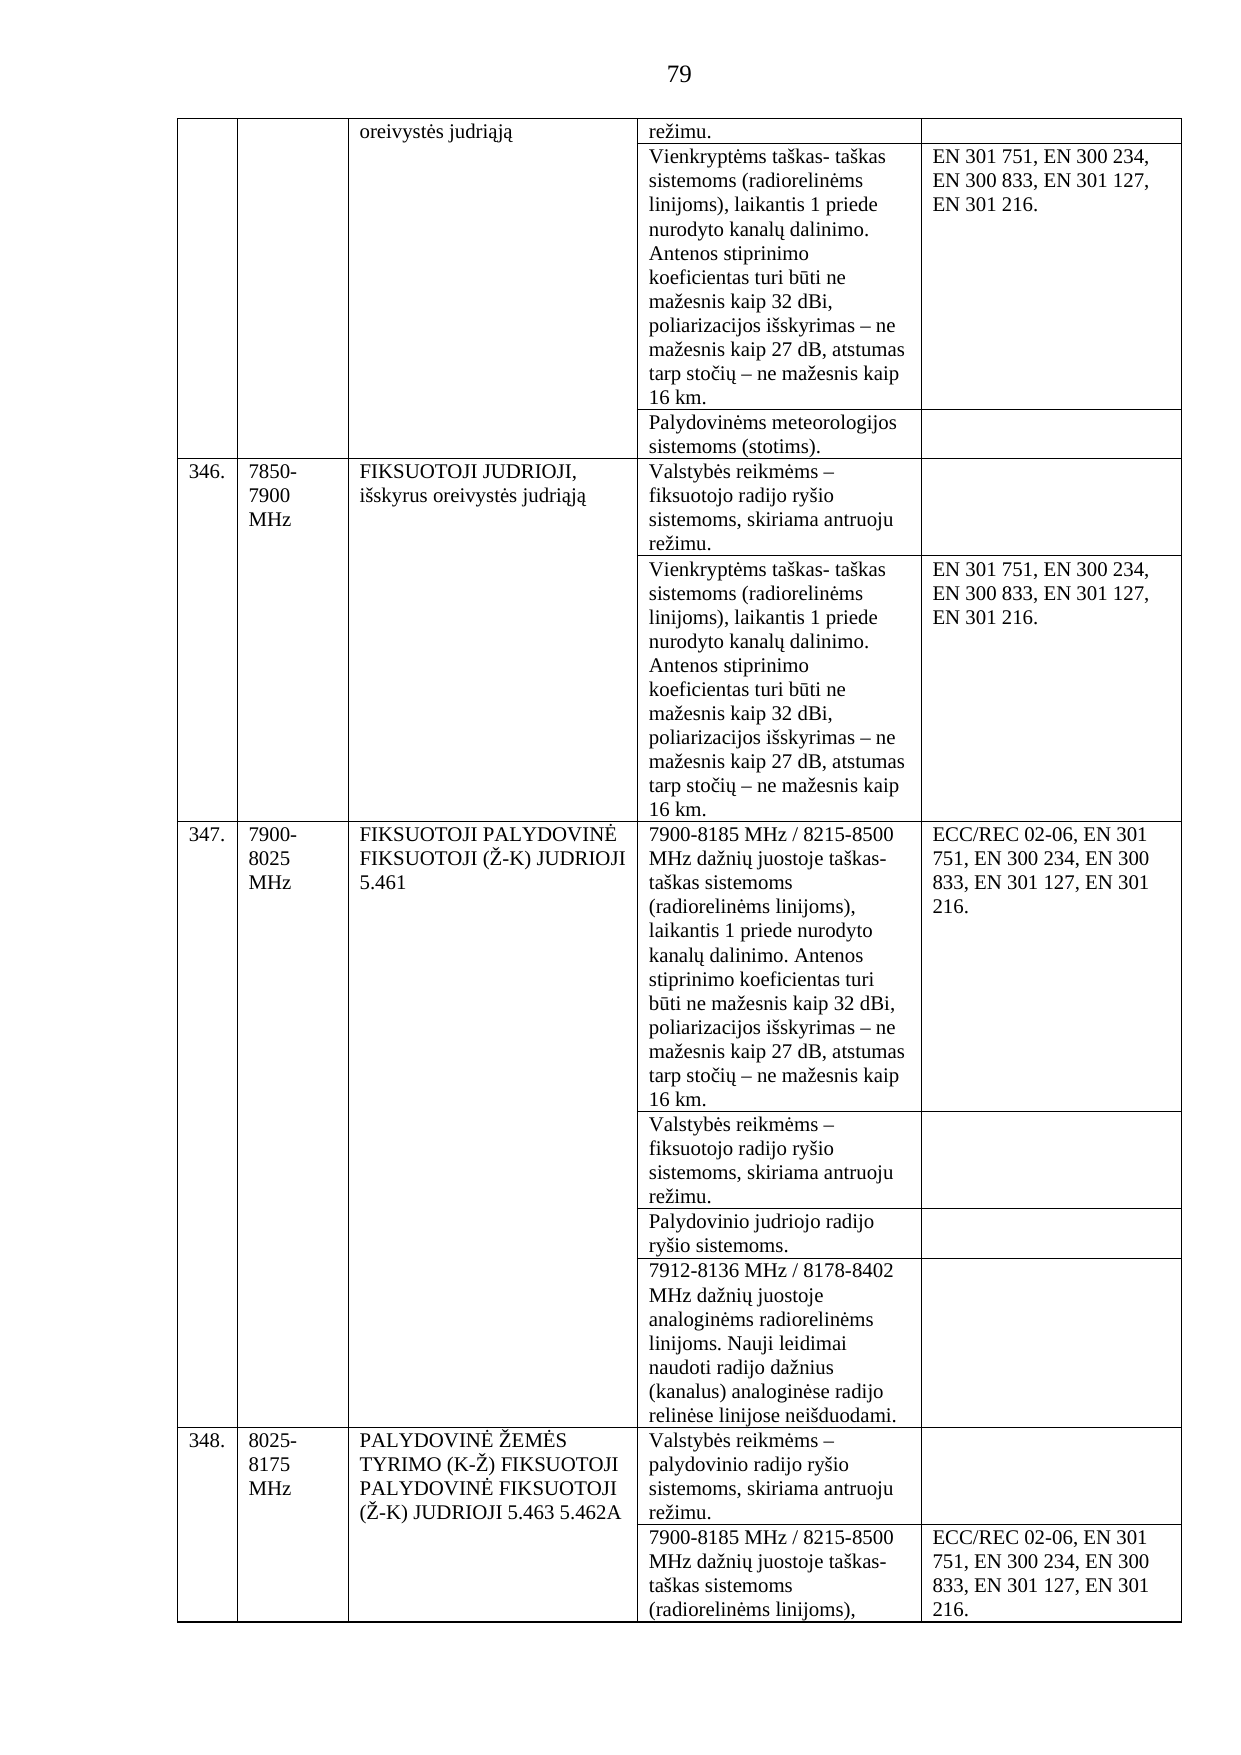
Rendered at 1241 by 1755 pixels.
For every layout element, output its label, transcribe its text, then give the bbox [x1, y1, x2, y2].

table_cell 347. [178, 822, 237, 1427]
table_cell [922, 410, 1181, 458]
table_cell 7912-8136 MHz / 8178-8402 MHz dažnių juostoje analoginėms radiorelinėms linijoms. Nauji leidimai naudoti radijo dažnius (kanalus) analoginėse radijo relinėse linijose neišduodami. [638, 1259, 921, 1427]
table_cell PALYDOVINĖ ŽEMĖS TYRIMO (K-Ž) FIKSUOTOJI PALYDOVINĖ FIKSUOTOJI (Ž-K) JUDRIOJI 5.463 5.462A [349, 1428, 637, 1621]
table_cell Palydovinio judriojo radijo ryšio sistemoms. [638, 1209, 921, 1257]
table_cell oreivystės judriąją [349, 119, 637, 458]
table_cell [922, 459, 1181, 555]
table_cell Vienkryptėms taškas- taškas sistemoms (radiorelinėms linijoms), laikantis 1 priede nurodyto kanalų dalinimo. Antenos stiprinimo koeficientas turi būti ne mažesnis kaip 32 dBi, poliarizacijos išskyrimas – ne mažesnis kaip 27 dB, atstumas tarp stočių – ne mažesnis kaip 16 km. [638, 144, 921, 409]
table_cell 7850-7900 MHz [238, 459, 348, 821]
table_cell [922, 1112, 1181, 1208]
table_cell Valstybės reikmėms – fiksuotojo radijo ryšio sistemoms, skiriama antruoju režimu. [638, 1112, 921, 1208]
table_cell FIKSUOTOJI JUDRIOJI, išskyrus oreivystės judriąją [349, 459, 637, 821]
table_cell Vienkryptėms taškas- taškas sistemoms (radiorelinėms linijoms), laikantis 1 priede nurodyto kanalų dalinimo. Antenos stiprinimo koeficientas turi būti ne mažesnis kaip 32 dBi, poliarizacijos išskyrimas – ne mažesnis kaip 27 dB, atstumas tarp stočių – ne mažesnis kaip 16 km. [638, 556, 921, 821]
table_cell 7900-8185 MHz / 8215-8500 MHz dažnių juostoje taškas- taškas sistemoms (radiorelinėms linijoms), laikantis 1 priede nurodyto kanalų dalinimo. Antenos stiprinimo koeficientas turi būti ne mažesnis kaip 32 dBi, poliarizacijos išskyrimas – ne mažesnis kaip 27 dB, atstumas tarp stočių – ne mažesnis kaip 16 km. [638, 822, 921, 1111]
table_cell 7900-8185 MHz / 8215-8500 MHz dažnių juostoje taškas- taškas sistemoms (radiorelinėms linijoms), [638, 1525, 921, 1621]
table_cell [922, 1259, 1181, 1427]
table_cell Valstybės reikmėms – palydovinio radijo ryšio sistemoms, skiriama antruoju režimu. [638, 1428, 921, 1524]
table_cell 346. [178, 459, 237, 821]
table_cell EN 301 751, EN 300 234, EN 300 833, EN 301 127, EN 301 216. [922, 144, 1181, 409]
table_cell 348. [178, 1428, 237, 1621]
table_cell Palydovinėms meteorologijos sistemoms (stotims). [638, 410, 921, 458]
table_cell [922, 119, 1181, 143]
table_cell Valstybės reikmėms – fiksuotojo radijo ryšio sistemoms, skiriama antruoju režimu. [638, 459, 921, 555]
table_cell [178, 119, 237, 458]
table_cell [922, 1209, 1181, 1257]
table_cell ECC/REC 02-06, EN 301 751, EN 300 234, EN 300 833, EN 301 127, EN 301 216. [922, 822, 1181, 1111]
table_cell režimu. [638, 119, 921, 143]
table_cell 7900-8025 MHz [238, 822, 348, 1427]
table_cell FIKSUOTOJI PALYDOVINĖ FIKSUOTOJI (Ž-K) JUDRIOJI 5.461 [349, 822, 637, 1427]
table_cell ECC/REC 02-06, EN 301 751, EN 300 234, EN 300 833, EN 301 127, EN 301 216. [922, 1525, 1181, 1621]
table_cell [238, 119, 348, 458]
table_cell [922, 1428, 1181, 1524]
table_cell 8025-8175 MHz [238, 1428, 348, 1621]
table_cell EN 301 751, EN 300 234, EN 300 833, EN 301 127, EN 301 216. [922, 556, 1181, 821]
